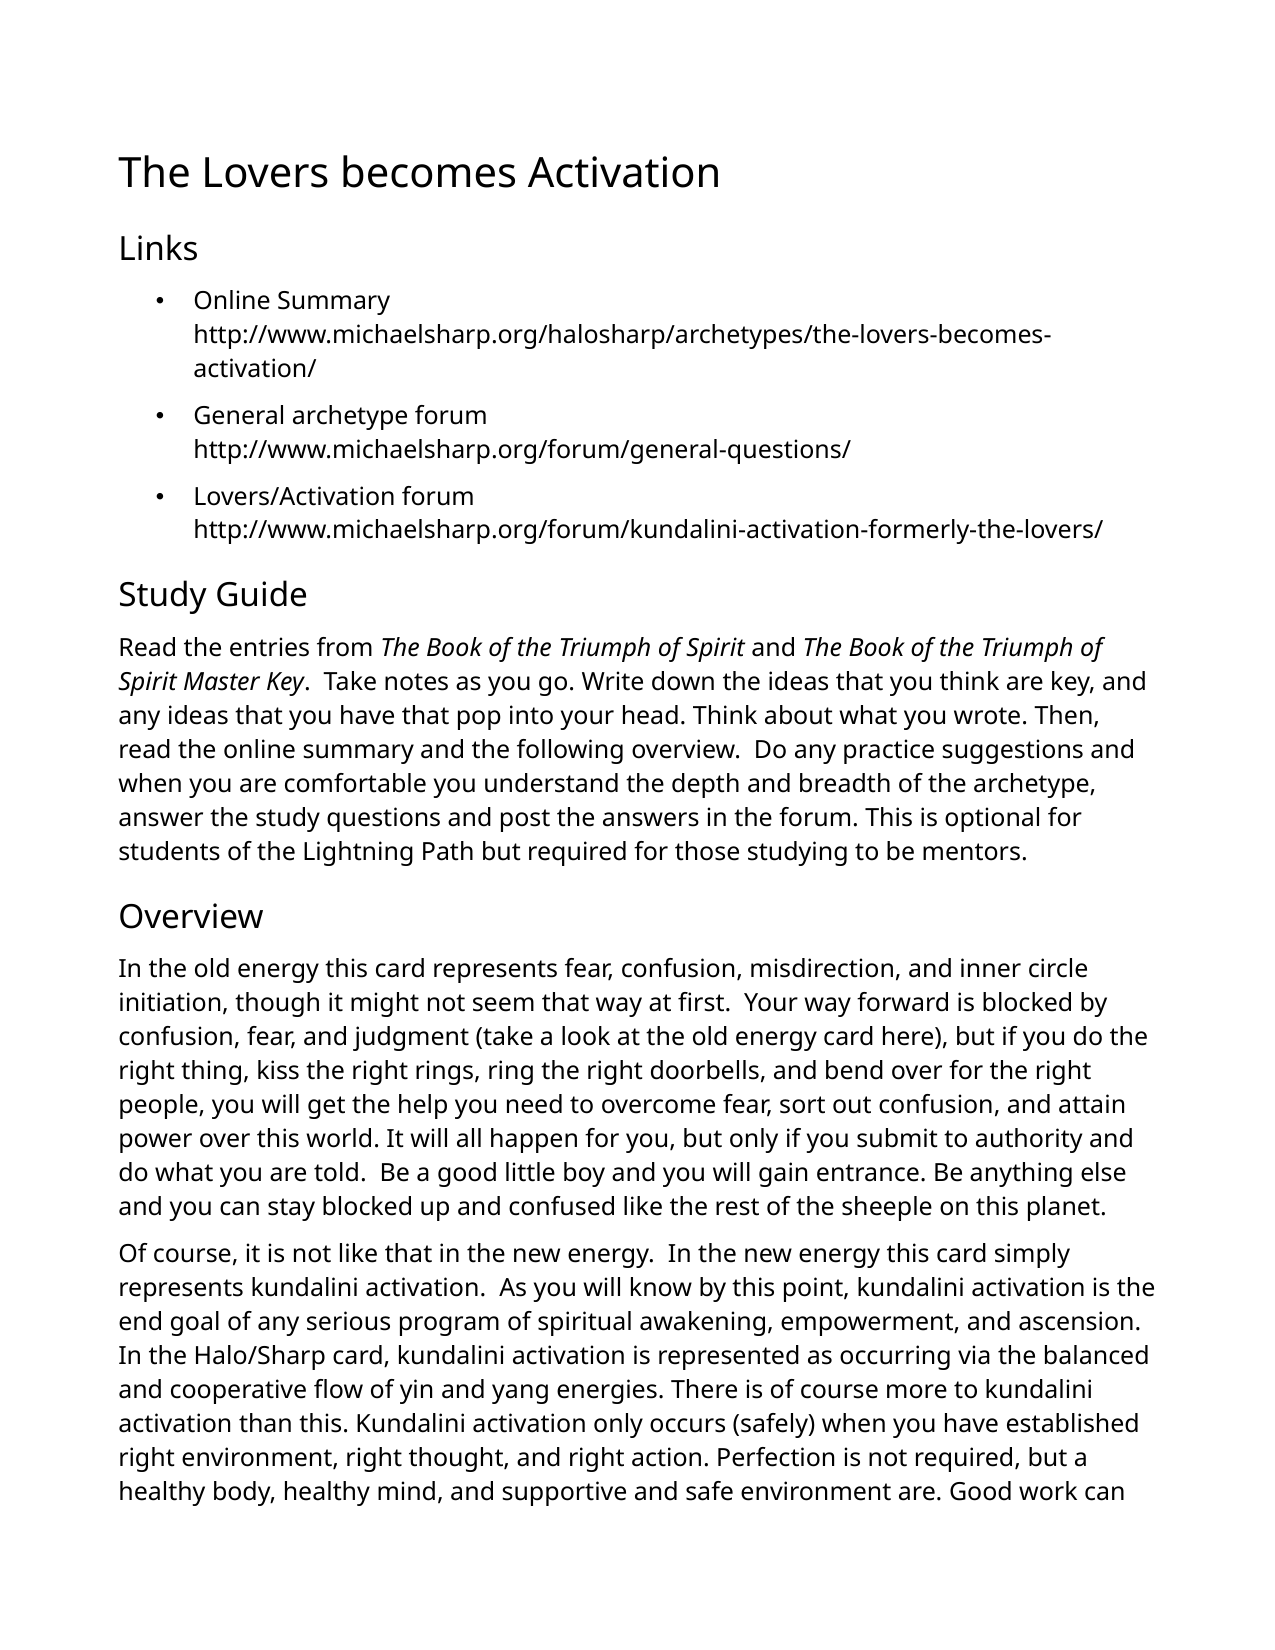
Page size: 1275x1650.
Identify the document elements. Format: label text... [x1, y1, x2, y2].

subtitle Links [118, 225, 1157, 270]
list General archetype forum http://www.michaelsharp.org/forum/general-questions/ [156, 397, 1157, 466]
subtitle The Lovers becomes Activation [118, 143, 1157, 200]
list Online Summary http://www.michaelsharp.org/halosharp/archetypes/the-lovers-becomes-activation/ [156, 283, 1157, 385]
text Of course, it is not like that in the new energy. In the new energy this card simply represents kundalini activation. As you will know by this point, kundalini activation is the end goal of any serious program of spiritual awakening, empowerment, and ascension. In the Halo/Sharp card, kundalini activation is represented as occurring via the balanced and cooperative flow of yin and yang energies. There is of course more to kundalini activation than this. Kundalini activation only occurs (safely) when you have established right environment, right thought, and right action. Perfection is not required, but a healthy body, healthy mind, and supportive and safe environment are. Good work can [118, 1236, 1157, 1508]
text Read the entries from The Book of the Triumph of Spirit and The Book of the Triumph of Spirit Master Key. Take notes as you go. Write down the ideas that you think are key, and any ideas that you have that pop into your head. Think about what you wrote. Then, read the online summary and the following overview. Do any practice suggestions and when you are comfortable you understand the depth and breadth of the archetype, answer the study questions and post the answers in the forum. This is optional for students of the Lightning Path but required for those studying to be mentors. [118, 629, 1157, 868]
text In the old energy this card represents fear, confusion, misdirection, and inner circle initiation, though it might not seem that way at first. Your way forward is blocked by confusion, fear, and judgment (take a look at the old energy card here), but if you do the right thing, kiss the right rings, ring the right doorbells, and bend over for the right people, you will get the help you need to overcome fear, sort out confusion, and attain power over this world. It will all happen for you, but only if you submit to authority and do what you are told. Be a good little boy and you will gain entrance. Be anything else and you can stay blocked up and confused like the rest of the sheeple on this planet. [118, 951, 1157, 1223]
subtitle Study Guide [118, 571, 1157, 617]
subtitle Overview [118, 893, 1157, 938]
list Lovers/Activation forum http://www.michaelsharp.org/forum/kundalini-activation-formerly-the-lovers/ [156, 478, 1157, 546]
